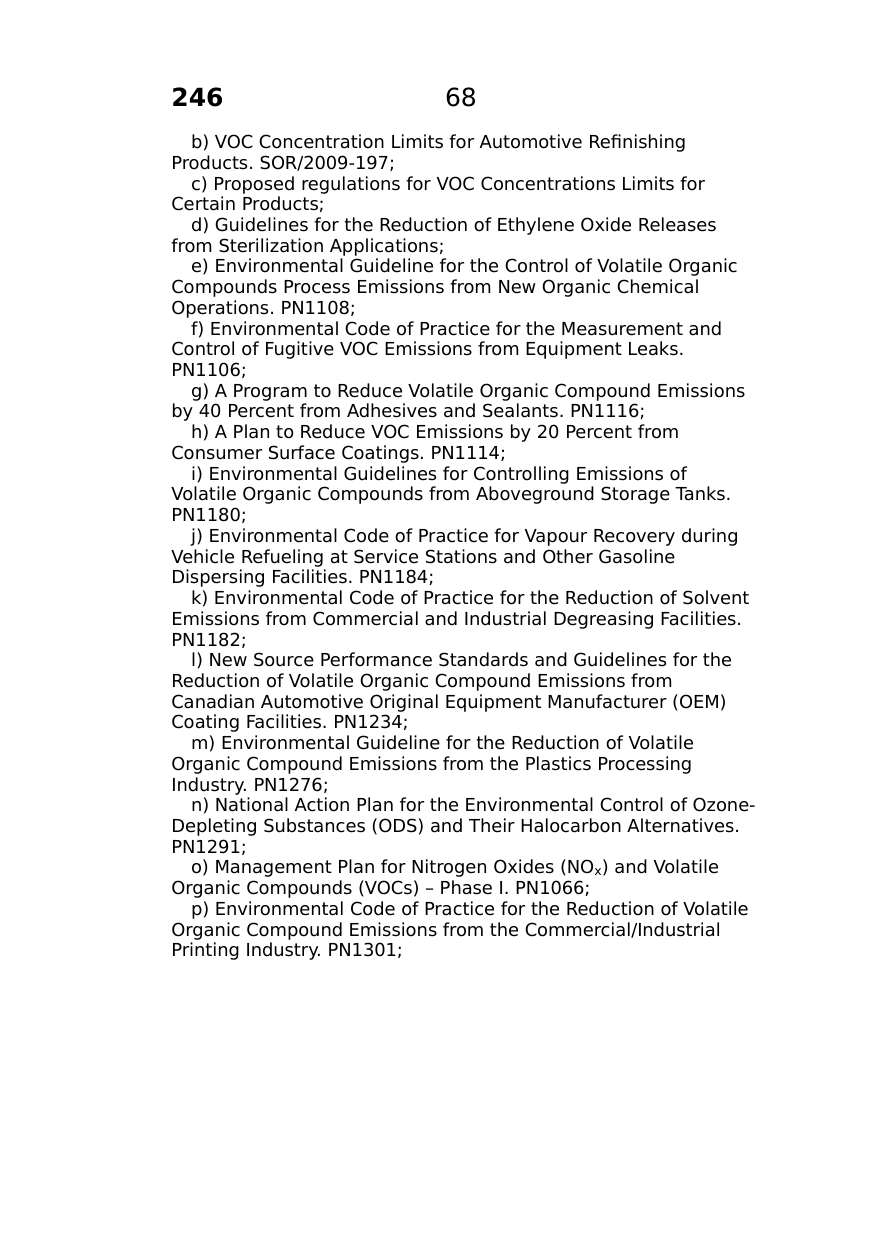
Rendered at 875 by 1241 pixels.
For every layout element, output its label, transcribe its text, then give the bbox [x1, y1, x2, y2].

text f) Environmental Code of Practice for the Measurement and Control of Fugitive VOC Emissions from Equipment Leaks. PN1106; [171, 318, 756, 381]
text i) Environmental Guidelines for Controlling Emissions of Volatile Organic Compounds from Aboveground Storage Tanks. PN1180; [171, 463, 756, 526]
text o) Management Plan for Nitrogen Oxides (NOx) and Volatile Organic Compounds (VOCs) – Phase I. PN1066; [171, 857, 756, 899]
text c) Proposed regulations for VOC Concentrations Limits for Certain Products; [171, 173, 756, 215]
text j) Environmental Code of Practice for Vapour Recovery during Vehicle Refueling at Service Stations and Other Gasoline Dispersing Facilities. PN1184; [171, 526, 756, 588]
text m) Environmental Guideline for the Reduction of Volatile Organic Compound Emissions from the Plastics Processing Industry. PN1276; [171, 733, 756, 795]
text g) A Program to Reduce Volatile Organic Compound Emissions by 40 Percent from Adhesives and Sealants. PN1116; [171, 381, 756, 422]
text h) A Plan to Reduce VOC Emissions by 20 Percent from Consumer Surface Coatings. PN1114; [171, 422, 756, 463]
text p) Environmental Code of Practice for the Reduction of Volatile Organic Compound Emissions from the Commercial/Industrial Printing Industry. PN1301; [171, 899, 756, 961]
text k) Environmental Code of Practice for the Reduction of Solvent Emissions from Commercial and Industrial Degreasing Facilities. PN1182; [171, 588, 756, 650]
text e) Environmental Guideline for the Control of Volatile Organic Compounds Process Emissions from New Organic Chemical Operations. PN1108; [171, 256, 756, 318]
text b) VOC Concentration Limits for Automotive Refinishing Products. SOR/2009-197; [171, 132, 756, 173]
text l) New Source Performance Standards and Guidelines for the Reduction of Volatile Organic Compound Emissions from Canadian Automotive Original Equipment Manufacturer (OEM) Coating Facilities. PN1234; [171, 650, 756, 733]
text d) Guidelines for the Reduction of Ethylene Oxide Releases from Sterilization Applications; [171, 215, 756, 256]
text n) National Action Plan for the Environmental Control of Ozone- Depleting Substances (ODS) and Their Halocarbon Alternatives. PN1291; [171, 795, 756, 857]
